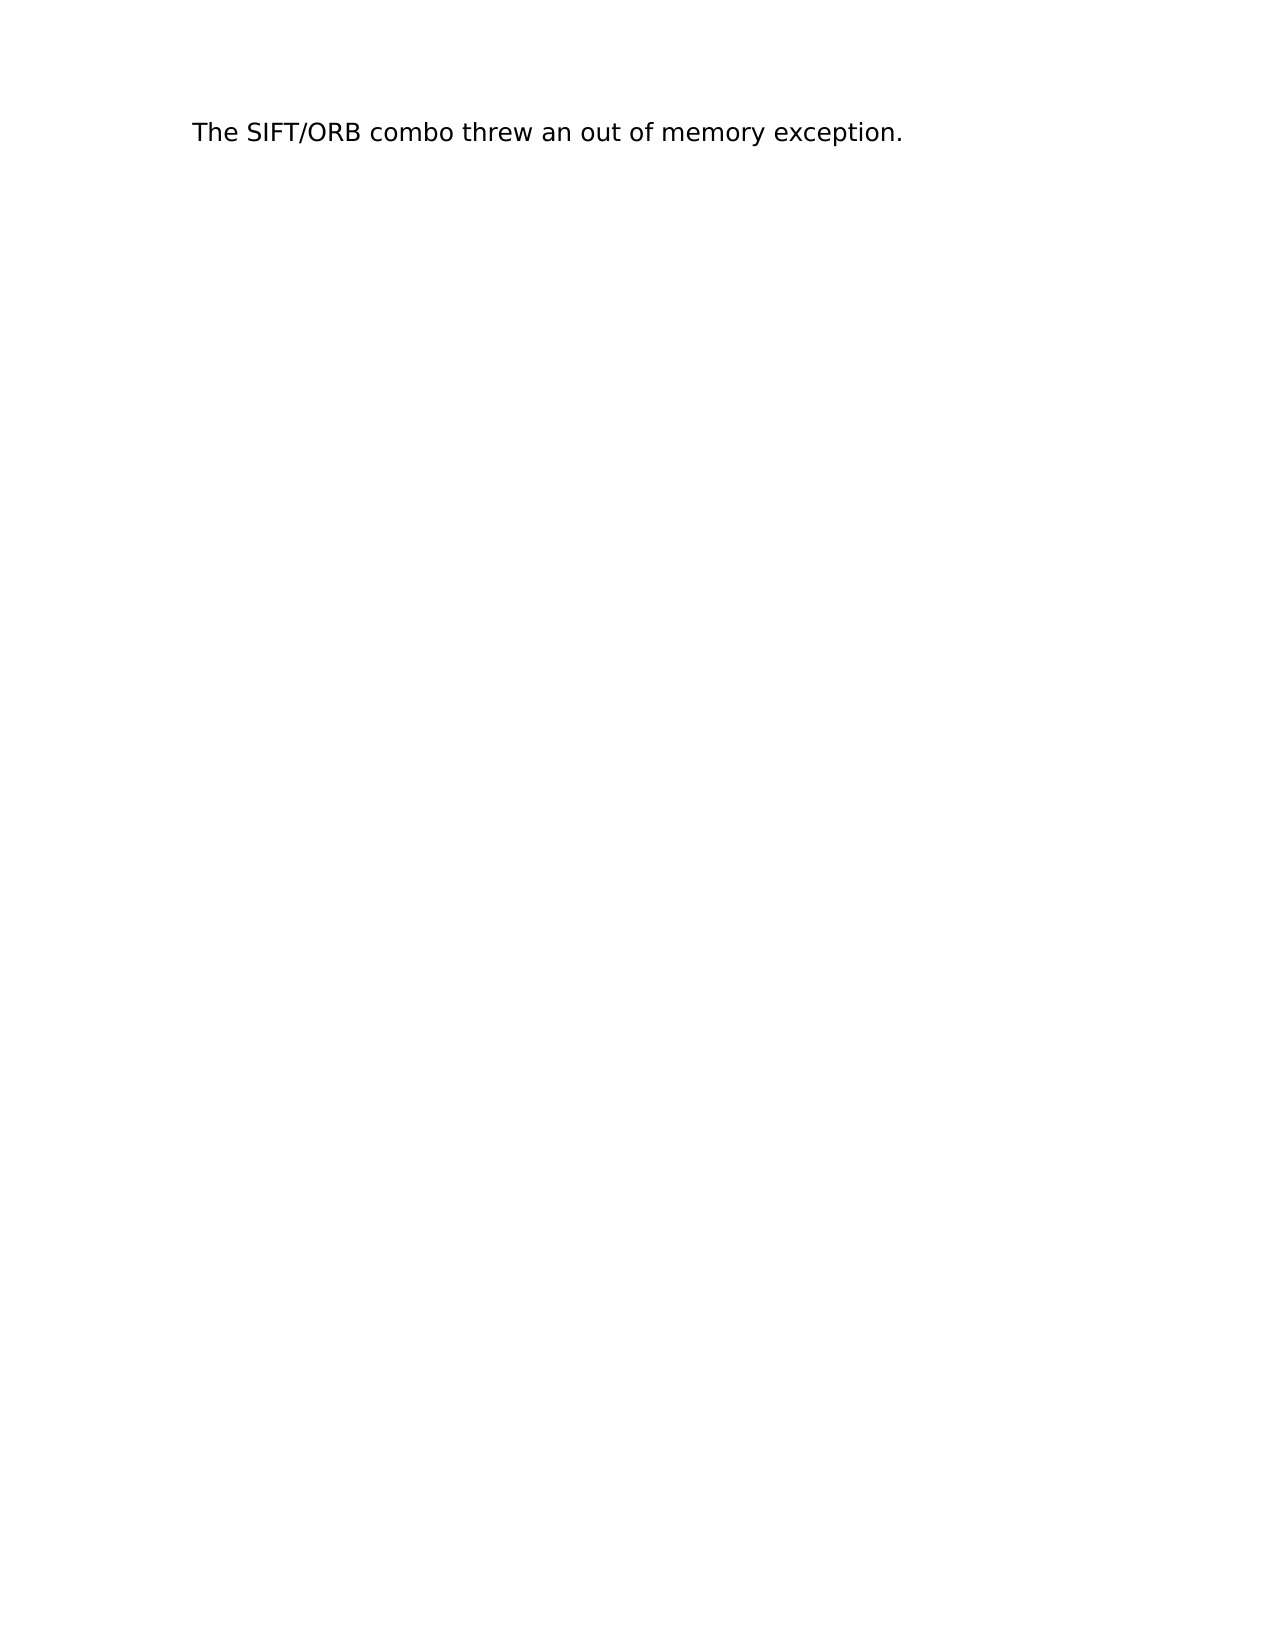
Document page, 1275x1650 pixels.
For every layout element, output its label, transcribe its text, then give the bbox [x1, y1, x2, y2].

text The SIFT/ORB combo threw an out of memory exception. [118, 118, 1157, 147]
